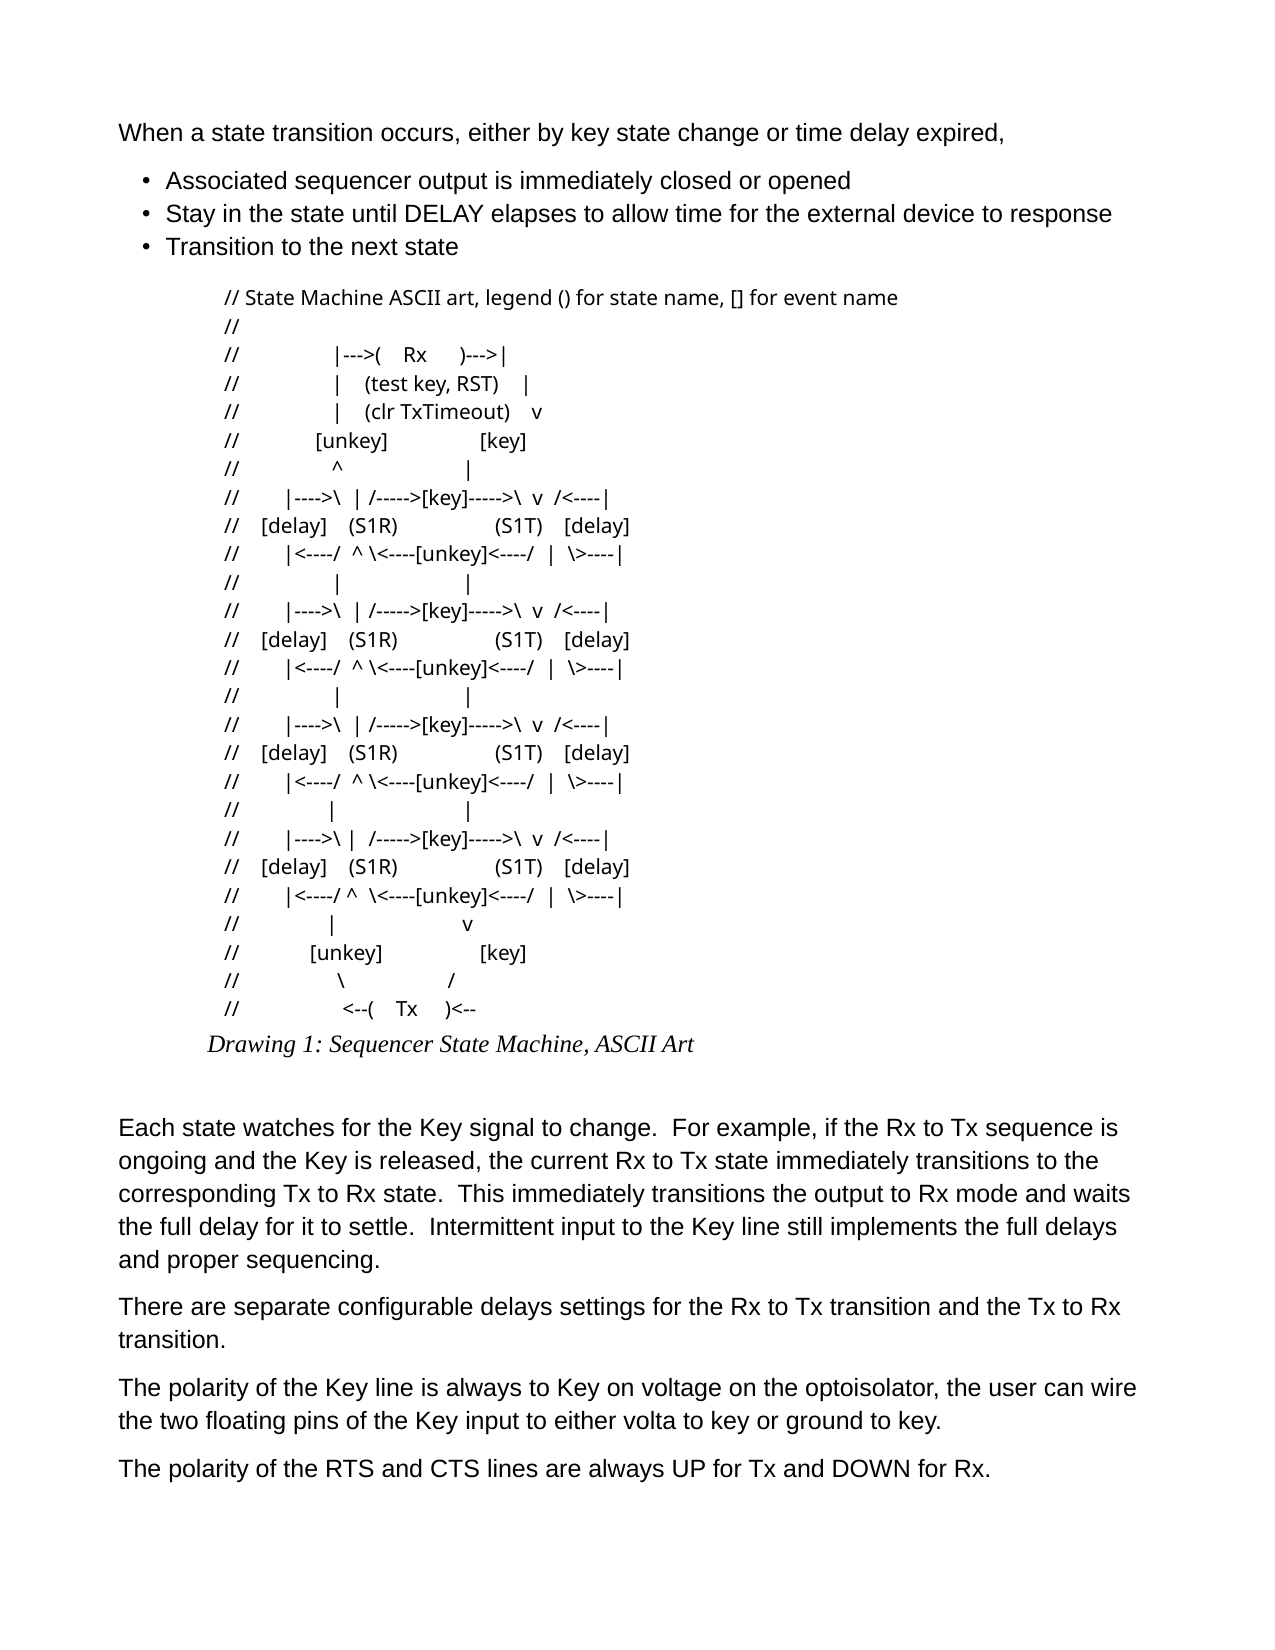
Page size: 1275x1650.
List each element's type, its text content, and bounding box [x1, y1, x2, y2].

text The polarity of the Key line is always to Key on voltage on the optoisolator, the user can wire the two floating pins of the Key input to either volta to key or ground to key. [118, 1373, 1157, 1435]
list Associated sequencer output is immediately closed or opened [142, 166, 1157, 194]
list Transition to the next state [142, 232, 1157, 261]
text There are separate configurable delays settings for the Rx to Tx transition and the Tx to Rx transition. [118, 1292, 1157, 1354]
list Stay in the state until DELAY elapses to allow time for the external device to response [142, 199, 1157, 228]
text Drawing 1: Sequencer State Machine, ASCII Art [207, 283, 1049, 1058]
text When a state transition occurs, either by key state change or time delay expired, [118, 118, 1157, 147]
text Each state watches for the Key signal to change. For example, if the Rx to Tx sequence is ongoing and the Key is released, the current Rx to Tx state immediately transitions to the corresponding Tx to Rx state. This immediately transitions the output to Rx mode and waits the full delay for it to settle. Intermittent input to the Key line still implements the full delays and proper sequencing. [118, 1113, 1157, 1273]
text The polarity of the RTS and CTS lines are always UP for Tx and DOWN for Rx. [118, 1453, 1157, 1482]
